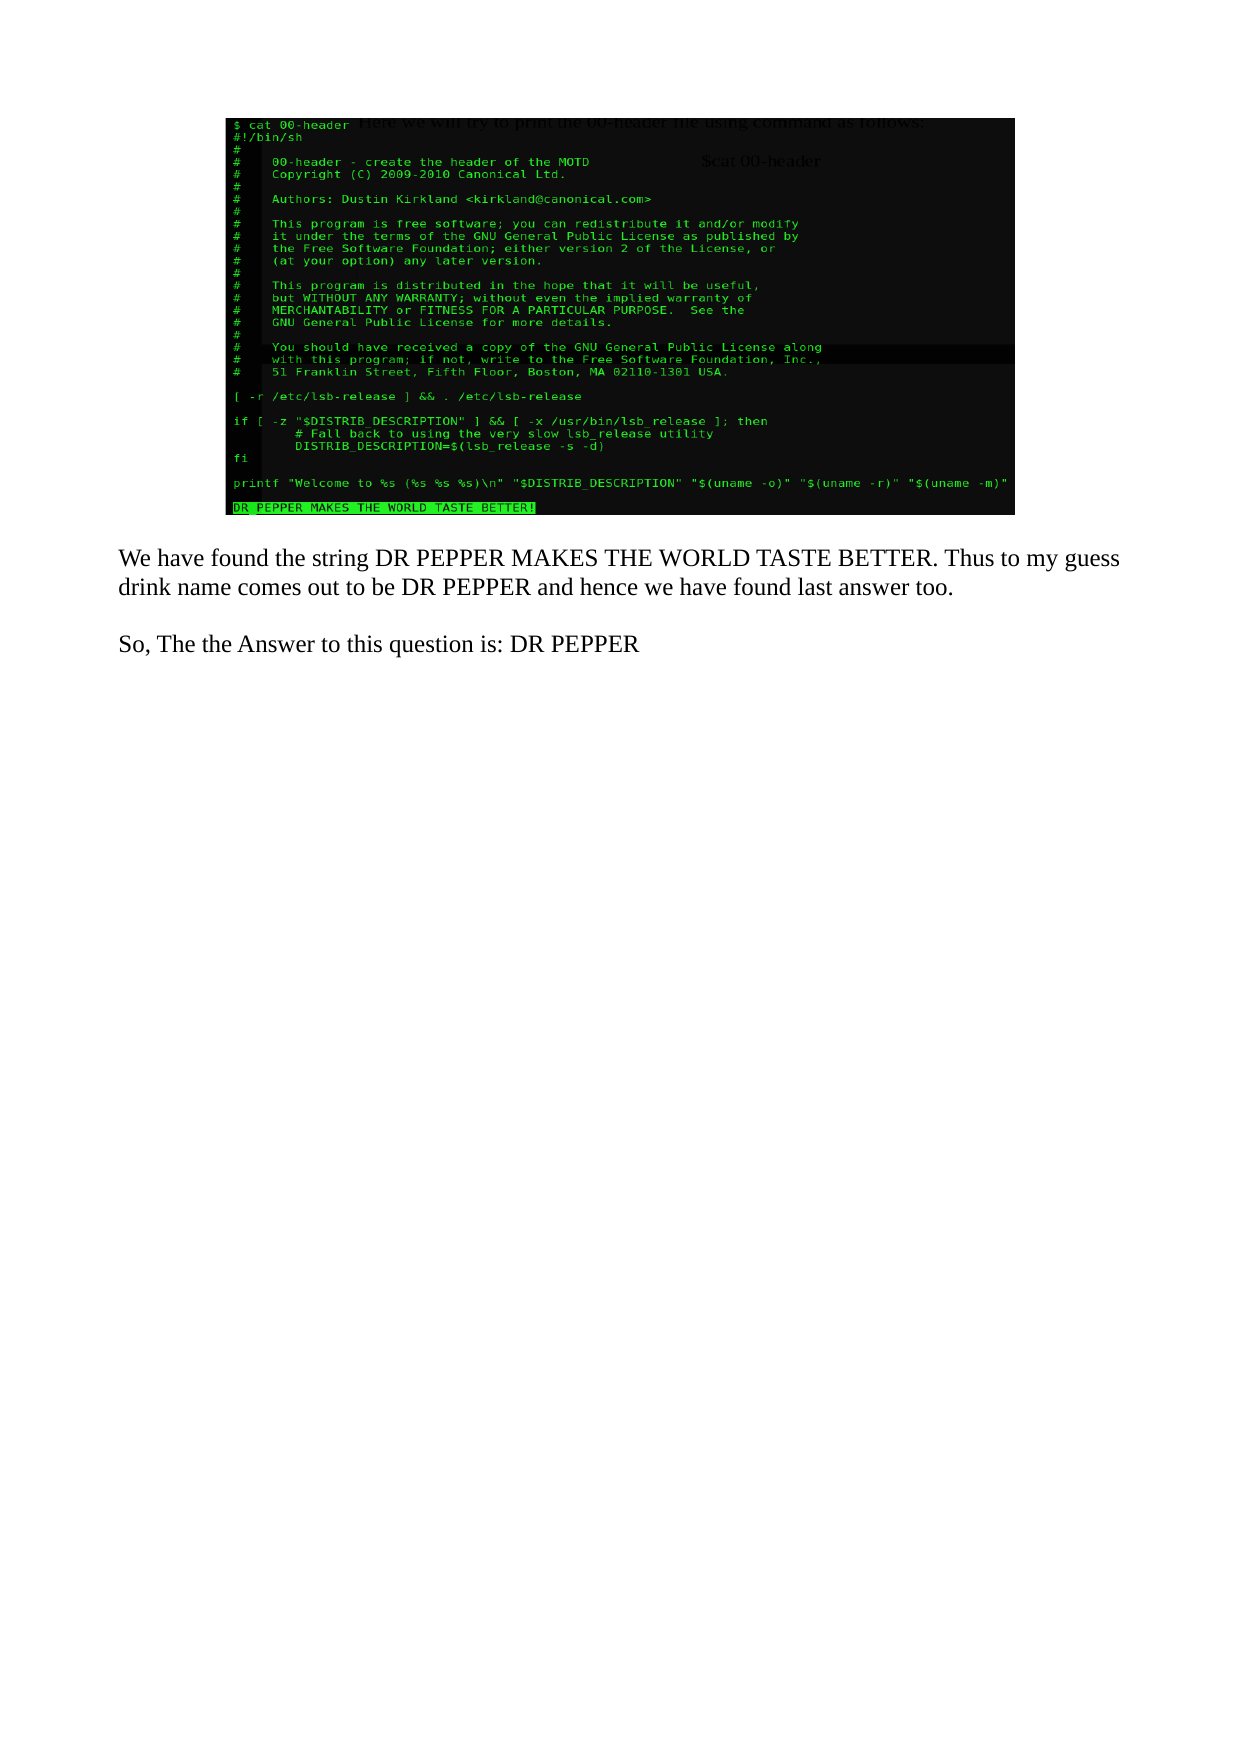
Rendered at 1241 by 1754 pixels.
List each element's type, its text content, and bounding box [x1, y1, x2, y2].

text We have found the string DR PEPPER MAKES THE WORLD TASTE BETTER. Thus to my guess drink name comes out to be DR PEPPER and hence we have found last answer too. [118, 543, 1122, 601]
picture [225, 118, 1015, 515]
text So, The the Answer to this question is: DR PEPPER [118, 629, 1122, 658]
